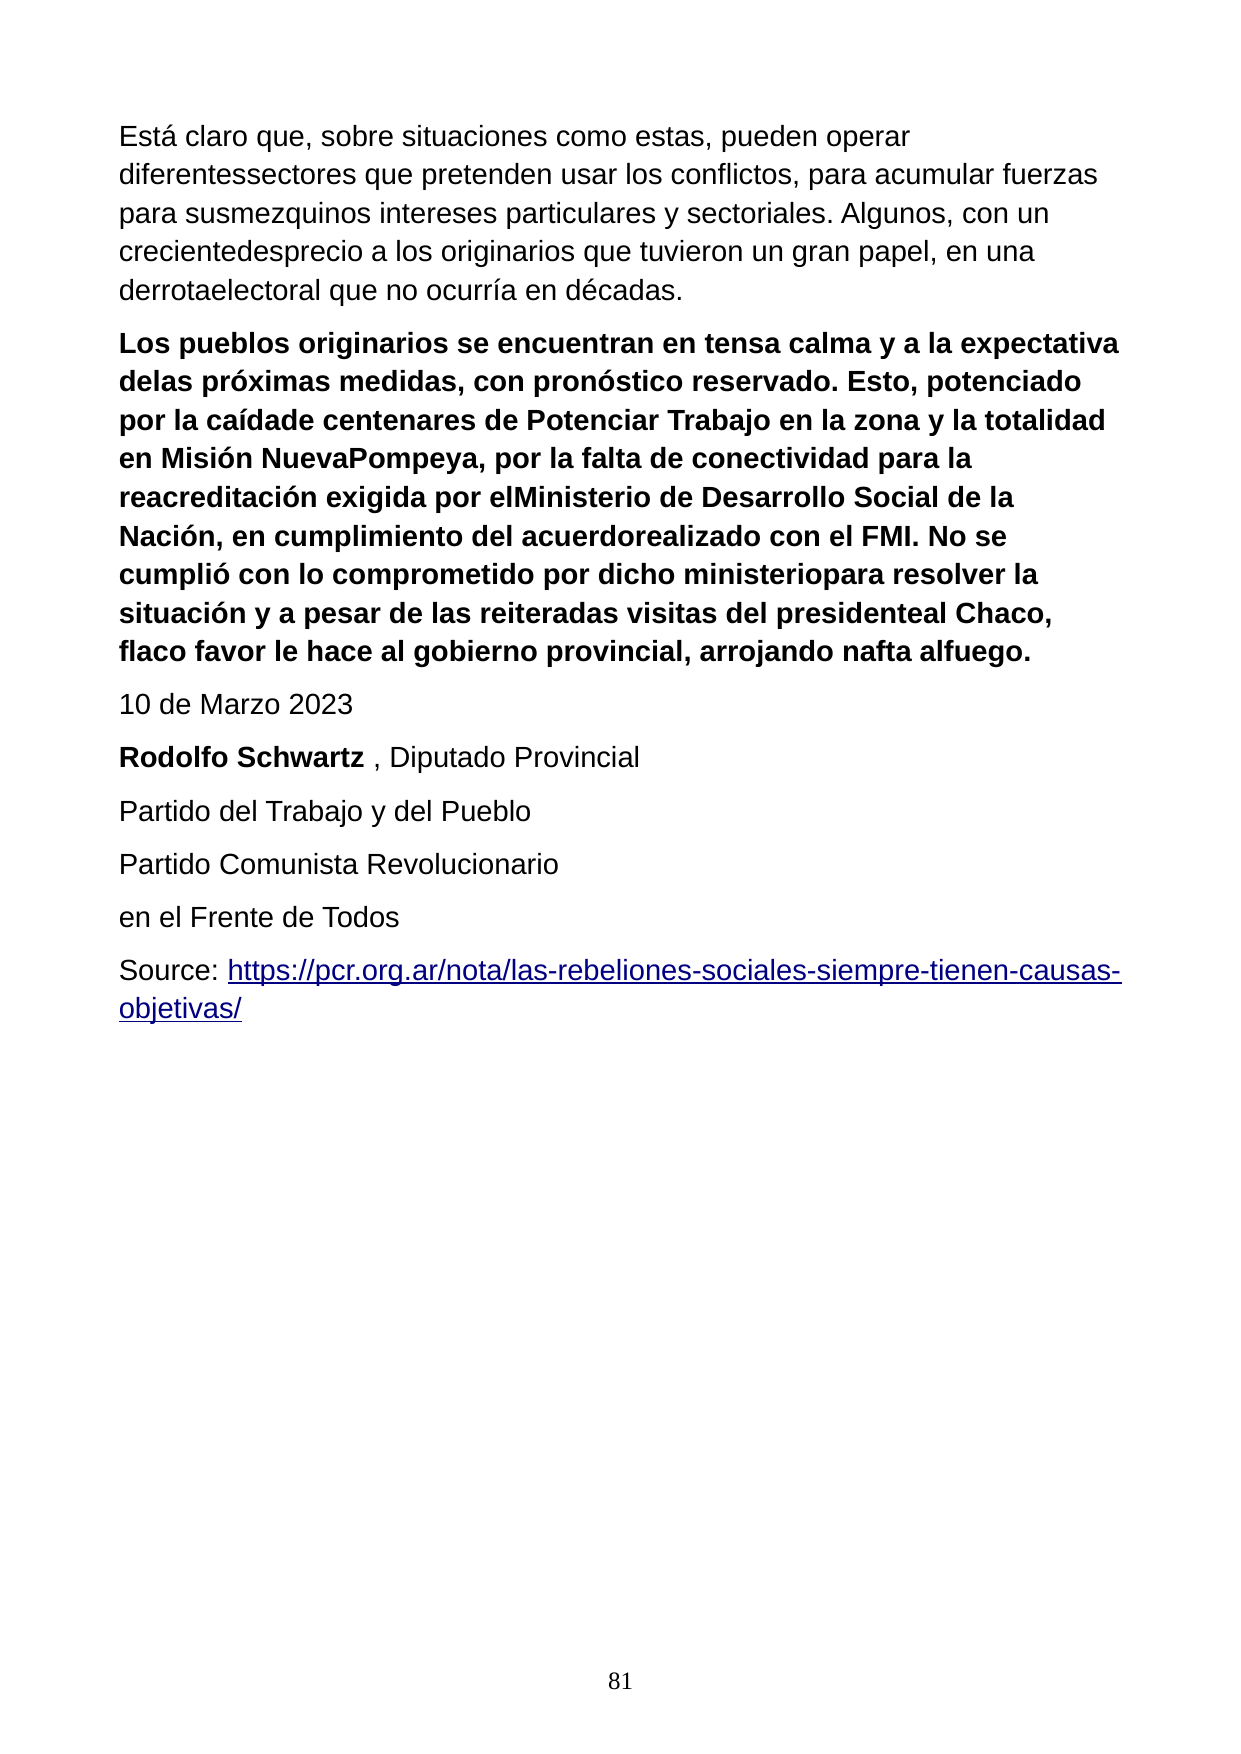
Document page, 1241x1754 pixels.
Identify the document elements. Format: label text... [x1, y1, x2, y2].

text Source: https://pcr.org.ar/nota/las-rebeliones-sociales-siempre-tienen-causas-objetivas/ [118, 953, 1122, 1025]
text Rodolfo Schwartz , Diputado Provincial [118, 740, 1122, 774]
text Partido del Trabajo y del Pueblo [118, 793, 1122, 827]
text en el Frente de Todos [118, 900, 1122, 933]
text Los pueblos originarios se encuentran en tensa calma y a la expectativa delas próximas medidas, con pronóstico reservado. Esto, potenciado por la caídade centenares de Potenciar Trabajo en la zona y la totalidad en Misión NuevaPompeya, por la falta de conectividad para la reacreditación exigida por elMinisterio de Desarrollo Social de la Nación, en cumplimiento del acuerdorealizado con el FMI. No se cumplió con lo comprometido por dicho ministeriopara resolver la situación y a pesar de las reiteradas visitas del presidenteal Chaco, flaco favor le hace al gobierno provincial, arrojando nafta alfuego. [118, 326, 1122, 668]
text Está claro que, sobre situaciones como estas, pueden operar diferentessectores que pretenden usar los conflictos, para acumular fuerzas para susmezquinos intereses particulares y sectoriales. Algunos, con un crecientedesprecio a los originarios que tuvieron un gran papel, en una derrotaelectoral que no ocurría en décadas. [118, 118, 1122, 306]
text 10 de Marzo 2023 [118, 687, 1122, 721]
text Partido Comunista Revolucionario [118, 847, 1122, 880]
